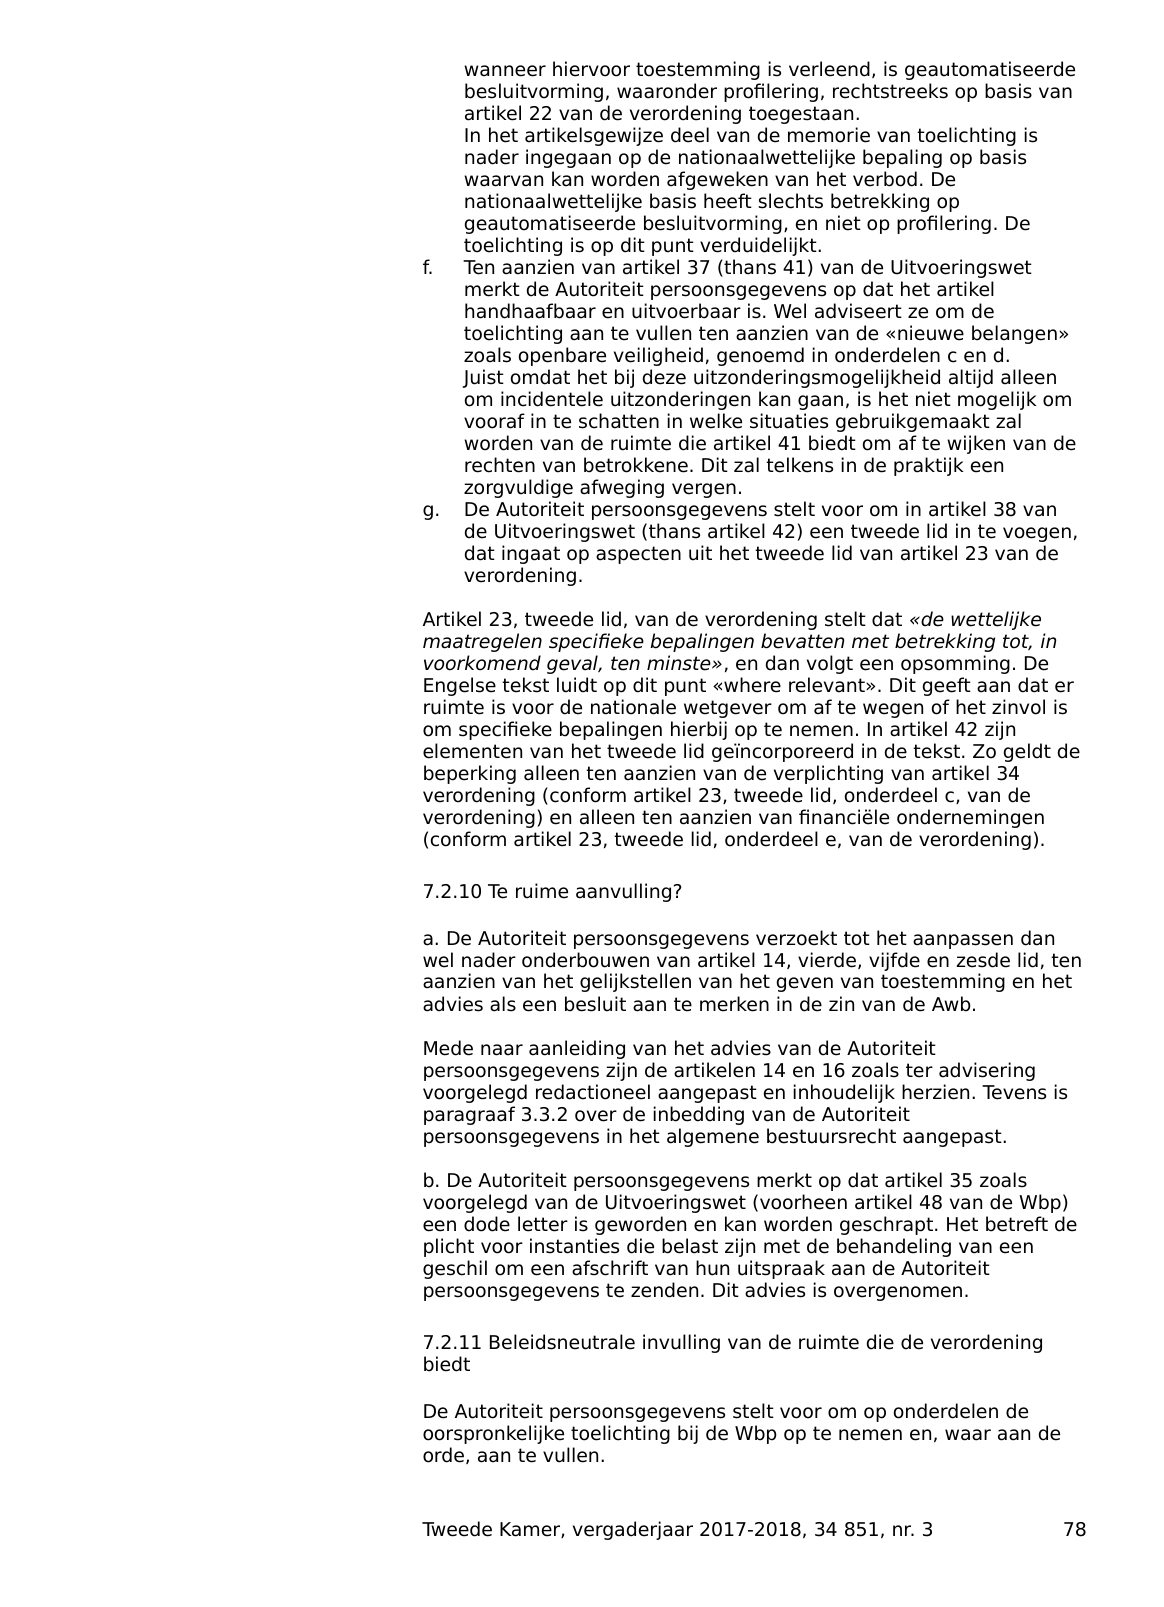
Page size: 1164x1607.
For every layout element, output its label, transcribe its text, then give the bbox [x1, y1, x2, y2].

subtitle 7.2.11 Beleidsneutrale invulling van de ruimte die de verordening biedt [422, 1332, 1087, 1376]
text De Autoriteit persoonsgegevens stelt voor om op onderdelen de oorspronkelijke toelichting bij de Wbp op te nemen en, waar aan de orde, aan te vullen. [422, 1401, 1087, 1466]
text Artikel 23, tweede lid, van de verordening stelt dat «de wettelijke maatregelen specifieke bepalingen bevatten met betrekking tot, in voorkomend geval, ten minste», en dan volgt een opsomming. De Engelse tekst luidt op dit punt «where relevant». Dit geeft aan dat er ruimte is voor de nationale wetgever om af te wegen of het zinvol is om specifieke bepalingen hierbij op te nemen. In artikel 42 zijn elementen van het tweede lid geïncorporeerd in de tekst. Zo geldt de beperking alleen ten aanzien van de verplichting van artikel 34 verordening (conform artikel 23, tweede lid, onderdeel c, van de verordening) en alleen ten aanzien van financiële ondernemingen (conform artikel 23, tweede lid, onderdeel e, van de verordening). [422, 609, 1087, 851]
subtitle 7.2.10 Te ruime aanvulling? [422, 881, 1087, 902]
text Juist omdat het bij deze uitzonderingsmogelijkheid altijd alleen om incidentele uitzonderingen kan gaan, is het niet mogelijk om vooraf in te schatten in welke situaties gebruikgemaakt zal worden van de ruimte die artikel 41 biedt om af te wijken van de rechten van betrokkene. Dit zal telkens in de praktijk een zorgvuldige afweging vergen. [464, 367, 1087, 499]
text In het artikelsgewijze deel van de memorie van toelichting is nader ingegaan op de nationaalwettelijke bepaling op basis waarvan kan worden afgeweken van het verbod. De nationaalwettelijke basis heeft slechts betrekking op geautomatiseerde besluitvorming, en niet op profilering. De toelichting is op dit punt verduidelijkt. [464, 125, 1087, 257]
text g. De Autoriteit persoonsgegevens stelt voor om in artikel 38 van de Uitvoeringswet (thans artikel 42) een tweede lid in te voegen, dat ingaat op aspecten uit het tweede lid van artikel 23 van de verordening. [422, 499, 1087, 587]
text b. De Autoriteit persoonsgegevens merkt op dat artikel 35 zoals voorgelegd van de Uitvoeringswet (voorheen artikel 48 van de Wbp) een dode letter is geworden en kan worden geschrapt. Het betreft de plicht voor instanties die belast zijn met de behandeling van een geschil om een afschrift van hun uitspraak aan de Autoriteit persoonsgegevens te zenden. Dit advies is overgenomen. [422, 1170, 1087, 1302]
text wanneer hiervoor toestemming is verleend, is geautomatiseerde besluitvorming, waaronder profilering, rechtstreeks op basis van artikel 22 van de verordening toegestaan. [464, 59, 1087, 125]
text Mede naar aanleiding van het advies van de Autoriteit persoonsgegevens zijn de artikelen 14 en 16 zoals ter advisering voorgelegd redactioneel aangepast en inhoudelijk herzien. Tevens is paragraaf 3.3.2 over de inbedding van de Autoriteit persoonsgegevens in het algemene bestuursrecht aangepast. [422, 1038, 1087, 1147]
text a. De Autoriteit persoonsgegevens verzoekt tot het aanpassen dan wel nader onderbouwen van artikel 14, vierde, vijfde en zesde lid, ten aanzien van het gelijkstellen van het geven van toestemming en het advies als een besluit aan te merken in de zin van de Awb. [422, 927, 1087, 1015]
text f. Ten aanzien van artikel 37 (thans 41) van de Uitvoeringswet merkt de Autoriteit persoonsgegevens op dat het artikel handhaafbaar en uitvoerbaar is. Wel adviseert ze om de toelichting aan te vullen ten aanzien van de «nieuwe belangen» zoals openbare veiligheid, genoemd in onderdelen c en d. [422, 257, 1087, 367]
